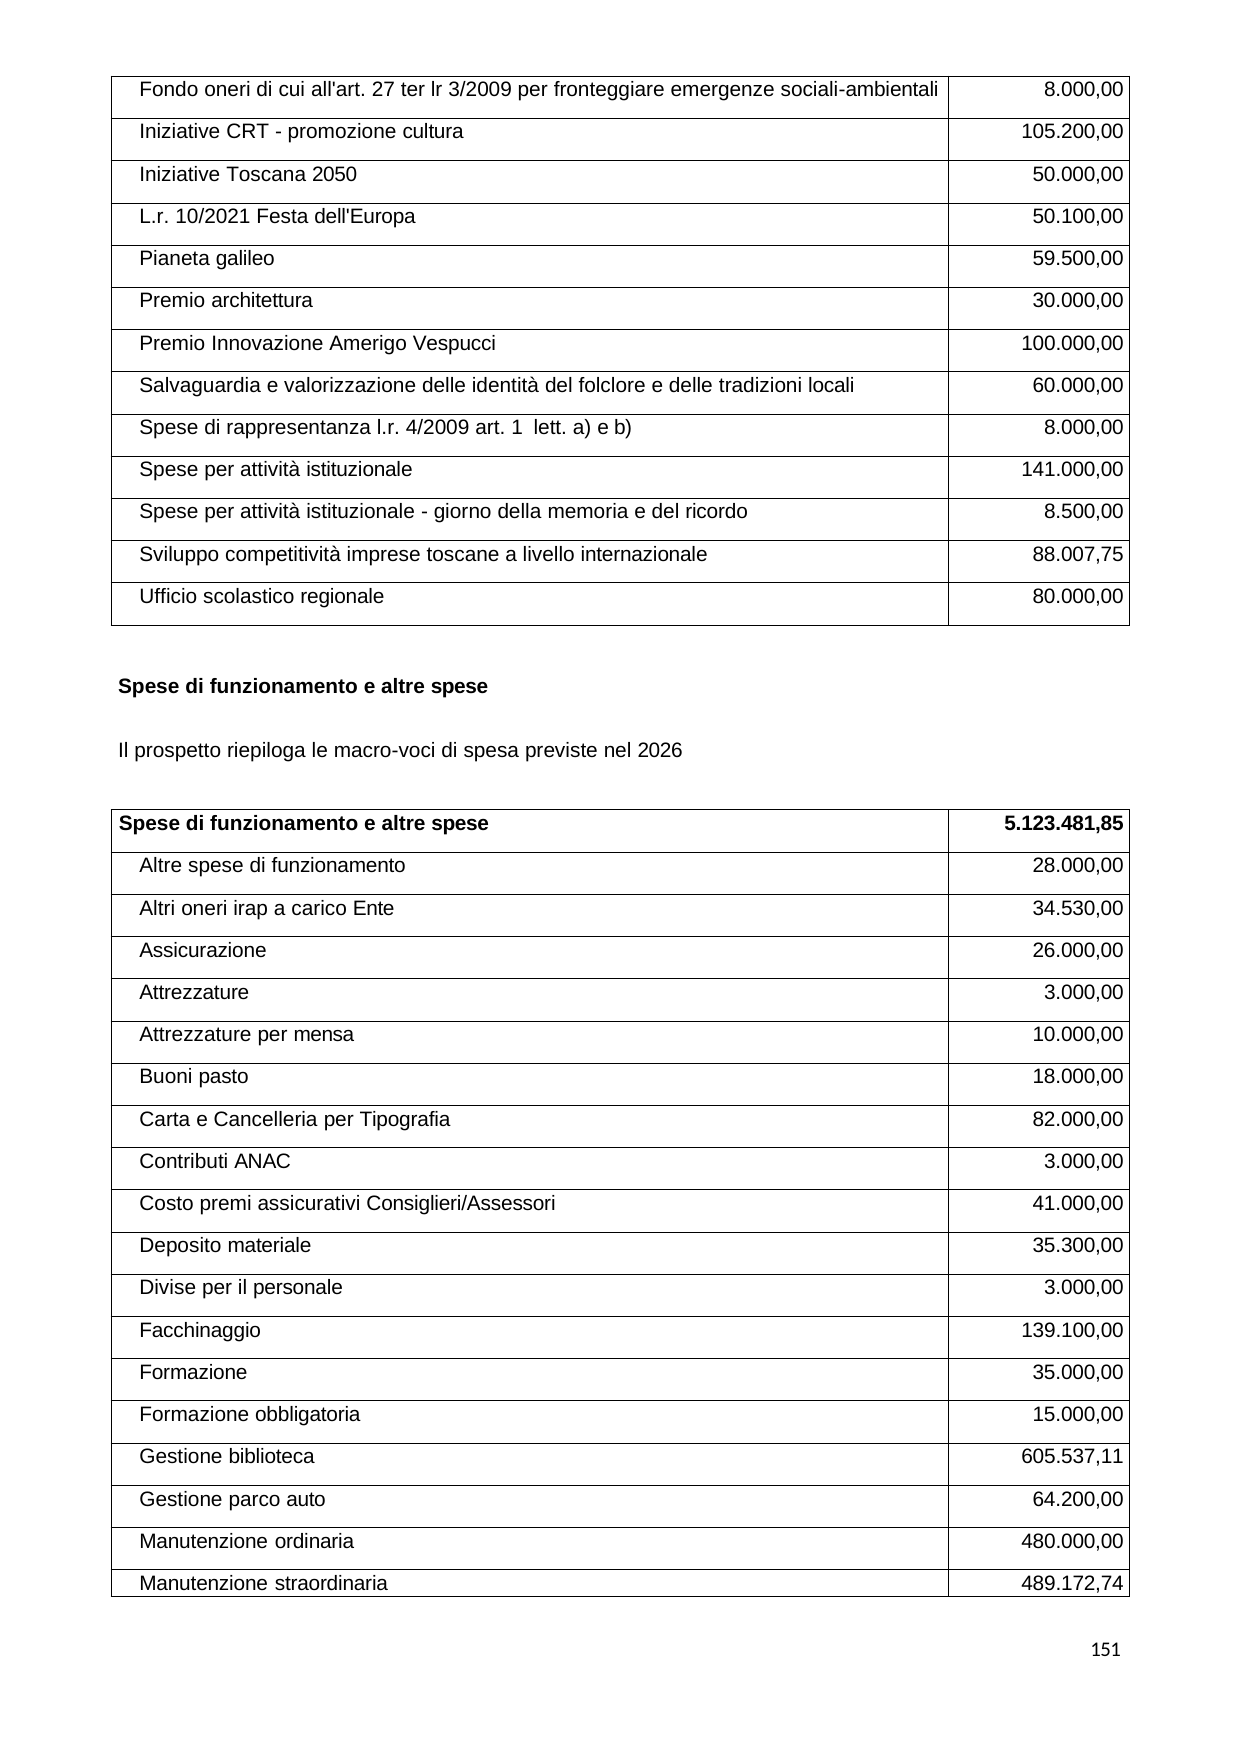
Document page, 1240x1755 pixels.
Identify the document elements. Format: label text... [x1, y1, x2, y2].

table_cell Sviluppo competitività imprese toscane a livello internazionale [112, 541, 948, 582]
table_cell 50.000,00 [949, 161, 1129, 202]
table_cell 59.500,00 [949, 246, 1129, 287]
table_cell Ufficio scolastico regionale [112, 583, 948, 624]
table_cell L.r. 10/2021 Festa dell'Europa [112, 204, 948, 244]
table_cell Carta e Cancelleria per Tipografia [112, 1106, 948, 1147]
table_cell Iniziative CRT - promozione cultura [112, 119, 948, 160]
table_cell 480.000,00 [949, 1528, 1129, 1569]
table_cell Formazione [112, 1359, 948, 1400]
table_cell Spese per attività istituzionale [112, 457, 948, 498]
table_cell 100.000,00 [949, 330, 1129, 371]
table_header 8.000,00 [949, 77, 1129, 118]
table_cell 3.000,00 [949, 1148, 1129, 1189]
table_cell 28.000,00 [949, 853, 1129, 894]
table_cell Salvaguardia e valorizzazione delle identità del folclore e delle tradizioni locali [112, 372, 948, 413]
table_cell Contributi ANAC [112, 1148, 948, 1189]
table_cell 64.200,00 [949, 1486, 1129, 1527]
table_cell 15.000,00 [949, 1401, 1129, 1443]
table_cell 60.000,00 [949, 372, 1129, 413]
table_header Fondo oneri di cui all'art. 27 ter lr 3/2009 per fronteggiare emergenze sociali-ambientali [112, 77, 948, 118]
table_cell Manutenzione straordinaria [112, 1570, 948, 1596]
table_cell Gestione biblioteca [112, 1444, 948, 1485]
table_cell Pianeta galileo [112, 246, 948, 287]
table_cell 34.530,00 [949, 895, 1129, 936]
table_cell 30.000,00 [949, 288, 1129, 329]
table_cell 605.537,11 [949, 1444, 1129, 1485]
table_cell 50.100,00 [949, 204, 1129, 244]
table_cell 80.000,00 [949, 583, 1129, 624]
text Il prospetto riepiloga le macro-voci di spesa previste nel 2026 [118, 738, 1210, 762]
table_cell 139.100,00 [949, 1317, 1129, 1358]
table_cell 35.300,00 [949, 1233, 1129, 1274]
table_header Spese di funzionamento e altre spese [112, 810, 948, 852]
table_cell Altri oneri irap a carico Ente [112, 895, 948, 936]
table_cell Facchinaggio [112, 1317, 948, 1358]
table_cell Gestione parco auto [112, 1486, 948, 1527]
table_cell Premio architettura [112, 288, 948, 329]
table_cell Altre spese di funzionamento [112, 853, 948, 894]
table_cell Spese per attività istituzionale - giorno della memoria e del ricordo [112, 499, 948, 540]
table_cell Attrezzature [112, 979, 948, 1021]
table_cell 141.000,00 [949, 457, 1129, 498]
table_cell Attrezzature per mensa [112, 1022, 948, 1063]
table_cell Divise per il personale [112, 1275, 948, 1316]
table_cell 18.000,00 [949, 1064, 1129, 1105]
table_cell 8.500,00 [949, 499, 1129, 540]
table_cell 105.200,00 [949, 119, 1129, 160]
table_cell Iniziative Toscana 2050 [112, 161, 948, 202]
table_cell 10.000,00 [949, 1022, 1129, 1063]
table_cell Spese di rappresentanza l.r. 4/2009 art. 1 lett. a) e b) [112, 415, 948, 456]
table_cell Assicurazione [112, 937, 948, 978]
table_cell Deposito materiale [112, 1233, 948, 1274]
table_cell 88.007,75 [949, 541, 1129, 582]
table_cell 35.000,00 [949, 1359, 1129, 1400]
table_cell Buoni pasto [112, 1064, 948, 1105]
text Spese di funzionamento e altre spese [118, 674, 1210, 698]
table_cell 489.172,74 [949, 1570, 1129, 1596]
table_cell Premio Innovazione Amerigo Vespucci [112, 330, 948, 371]
table_cell 41.000,00 [949, 1190, 1129, 1232]
table_header 5.123.481,85 [949, 810, 1129, 852]
table_cell Costo premi assicurativi Consiglieri/Assessori [112, 1190, 948, 1232]
table_cell 26.000,00 [949, 937, 1129, 978]
table_cell Manutenzione ordinaria [112, 1528, 948, 1569]
table_cell 3.000,00 [949, 1275, 1129, 1316]
table_cell 3.000,00 [949, 979, 1129, 1021]
table_cell Formazione obbligatoria [112, 1401, 948, 1443]
table_cell 82.000,00 [949, 1106, 1129, 1147]
table_cell 8.000,00 [949, 415, 1129, 456]
